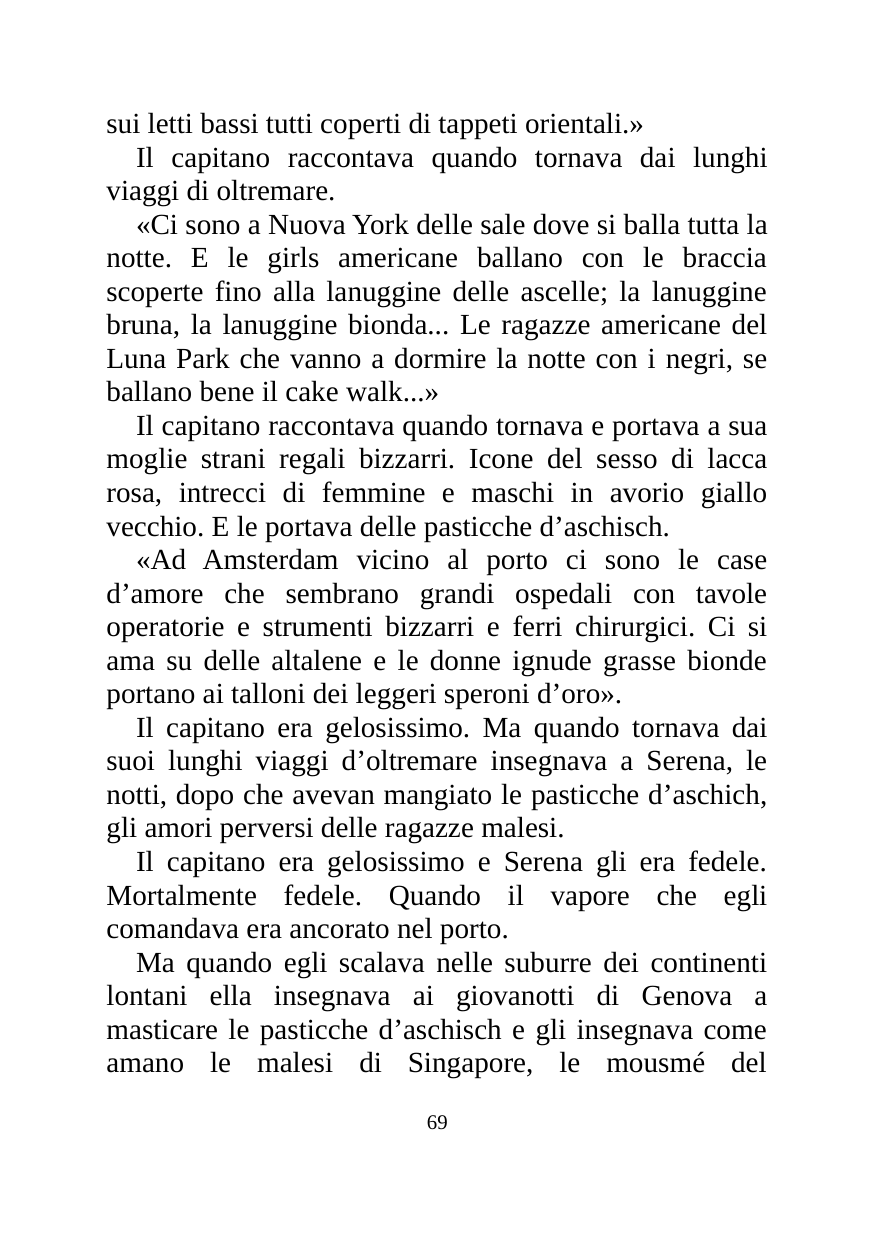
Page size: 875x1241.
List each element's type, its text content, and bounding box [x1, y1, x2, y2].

text Ma quando egli scalava nelle suburre dei continenti lontani ella insegnava ai giovanotti di Genova a masticare le pasticche d’aschisch e gli insegnava come amano le malesi di Singapore, le mousmé del [106, 945, 768, 1079]
text «Ad Amsterdam vicino al porto ci sono le case d’amore che sembrano grandi ospedali con tavole operatorie e strumenti bizzarri e ferri chirurgici. Ci si ama su delle altalene e le donne ignude grasse bionde portano ai talloni dei leggeri speroni d’oro». [106, 542, 768, 710]
text «Ci sono a Nuova York delle sale dove si balla tutta la notte. E le girls americane ballano con le braccia scoperte fino alla lanuggine delle ascelle; la lanuggine bruna, la lanuggine bionda... Le ragazze americane del Luna Park che vanno a dormire la notte con i negri, se ballano bene il cake walk...» [106, 207, 768, 408]
text Il capitano raccontava quando tornava e portava a sua moglie strani regali bizzarri. Icone del sesso di lacca rosa, intrecci di femmine e maschi in avorio giallo vecchio. E le portava delle pasticche d’aschisch. [106, 408, 768, 542]
text Il capitano raccontava quando tornava dai lunghi viaggi di oltremare. [106, 140, 768, 207]
text Il capitano era gelosissimo e Serena gli era fedele. Mortalmente fedele. Quando il vapore che egli comandava era ancorato nel porto. [106, 844, 768, 945]
text sui letti bassi tutti coperti di tappeti orientali.» [106, 106, 768, 140]
text Il capitano era gelosissimo. Ma quando tornava dai suoi lunghi viaggi d’oltremare insegnava a Serena, le notti, dopo che avevan mangiato le pasticche d’aschich, gli amori perversi delle ragazze malesi. [106, 710, 768, 844]
